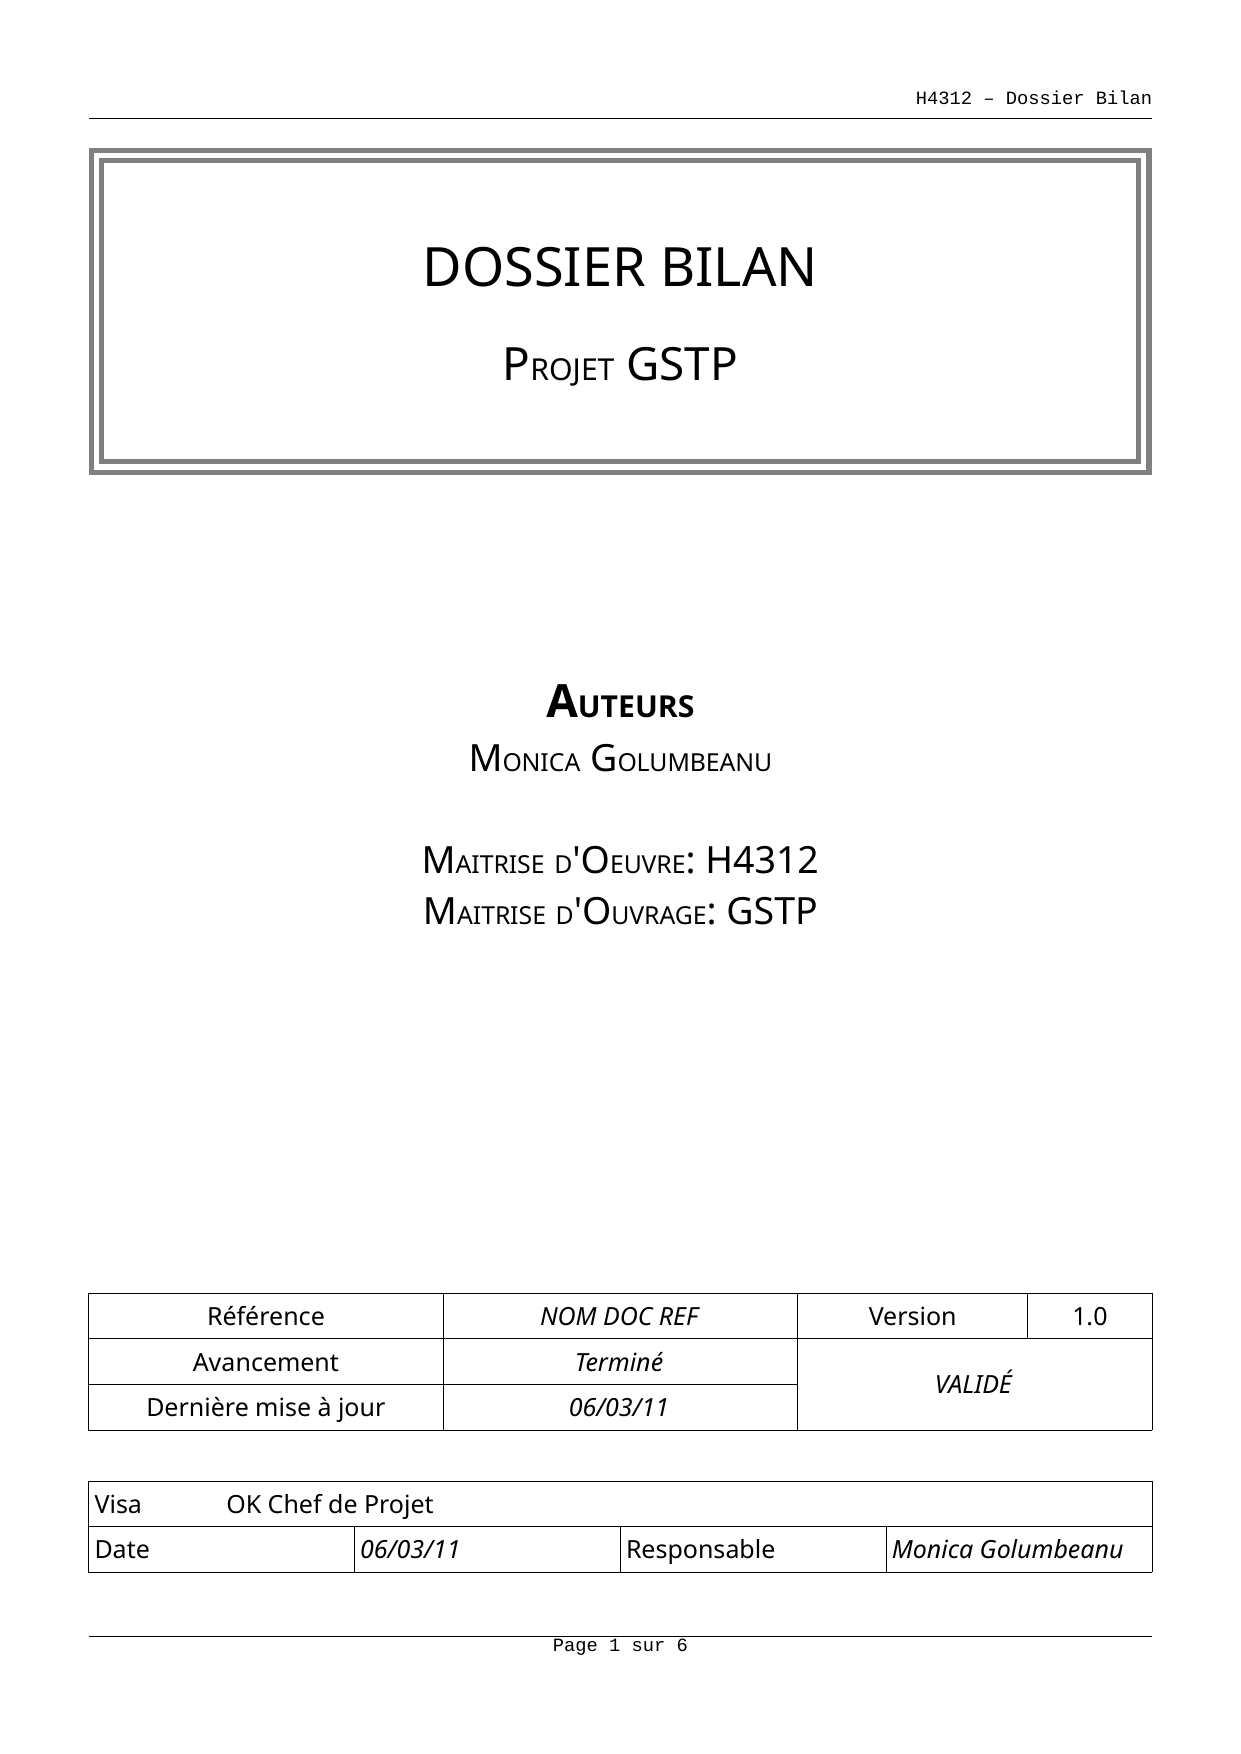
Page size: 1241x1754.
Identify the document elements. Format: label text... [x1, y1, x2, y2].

table_cell Monica Golumbeanu [887, 1527, 1152, 1572]
text Maitrise d'Ouvrage: GSTP [88, 884, 1152, 935]
table_header 1.0 [1028, 1294, 1152, 1338]
table_header Visa OK Chef de Projet [89, 1482, 1152, 1526]
text [94, 210, 99, 302]
table_cell 06/03/11 [355, 1527, 620, 1572]
table_cell VALIDÉ [798, 1339, 1152, 1429]
table_cell Date [89, 1527, 354, 1572]
text [1141, 210, 1146, 302]
text Auteurs [88, 669, 1152, 731]
table_cell Terminé [444, 1339, 797, 1384]
table_header Référence [89, 1294, 443, 1338]
table_header Version [798, 1294, 1027, 1338]
text Projet GSTP [104, 313, 1136, 376]
table_cell 06/03/11 [444, 1385, 797, 1429]
table_cell Avancement [89, 1339, 443, 1384]
table_cell Dernière mise à jour [89, 1385, 443, 1429]
text [94, 313, 99, 376]
table_cell Responsable [621, 1527, 886, 1572]
text Maitrise d'Oeuvre: H4312 [88, 833, 1152, 884]
table_header NOM DOC REF [444, 1294, 797, 1338]
text Dossier bilan [104, 210, 1136, 302]
text [1141, 313, 1146, 376]
text Monica Golumbeanu [88, 731, 1152, 782]
